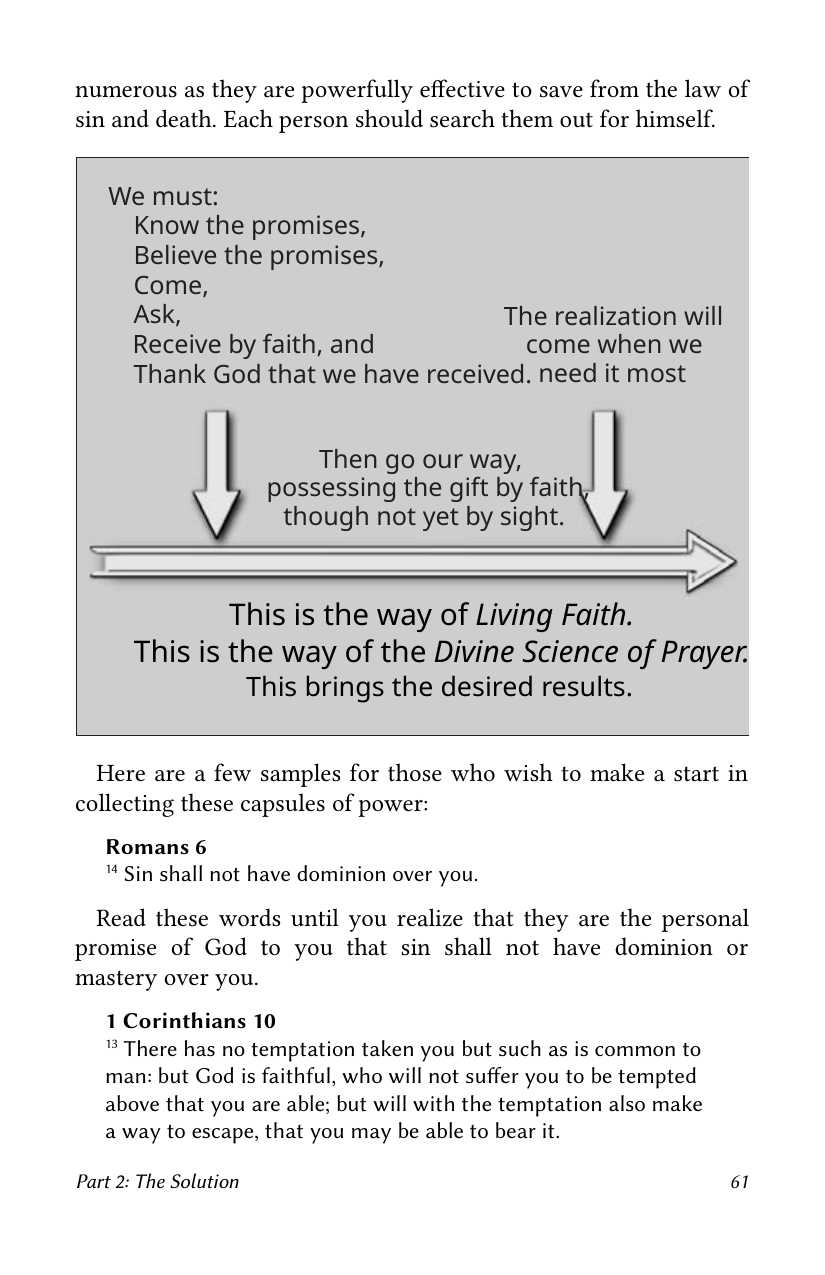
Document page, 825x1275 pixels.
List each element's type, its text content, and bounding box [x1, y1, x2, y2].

text numerous as they are powerfully effective to save from the law of sin and death. Each person should search them out for himself. [75, 75, 750, 133]
text Here are a few samples for those who wish to make a start in collecting these capsules of power: [75, 147, 750, 817]
text Read these words until you realize that they are the personal promise of God to you that sin shall not have dominion or mastery over you. [75, 903, 750, 992]
text 13 There has no temptation taken you but such as is common to man: but God is faithful, who will not suffer you to be tempted above that you are able; but will with the temptation also make a way to escape, that you may be able to bear it. [105, 1036, 720, 1144]
text 1 Corinthians 10 [105, 1008, 750, 1034]
text Romans 6 [105, 833, 750, 860]
text 14 Sin shall not have dominion over you. [105, 861, 720, 887]
